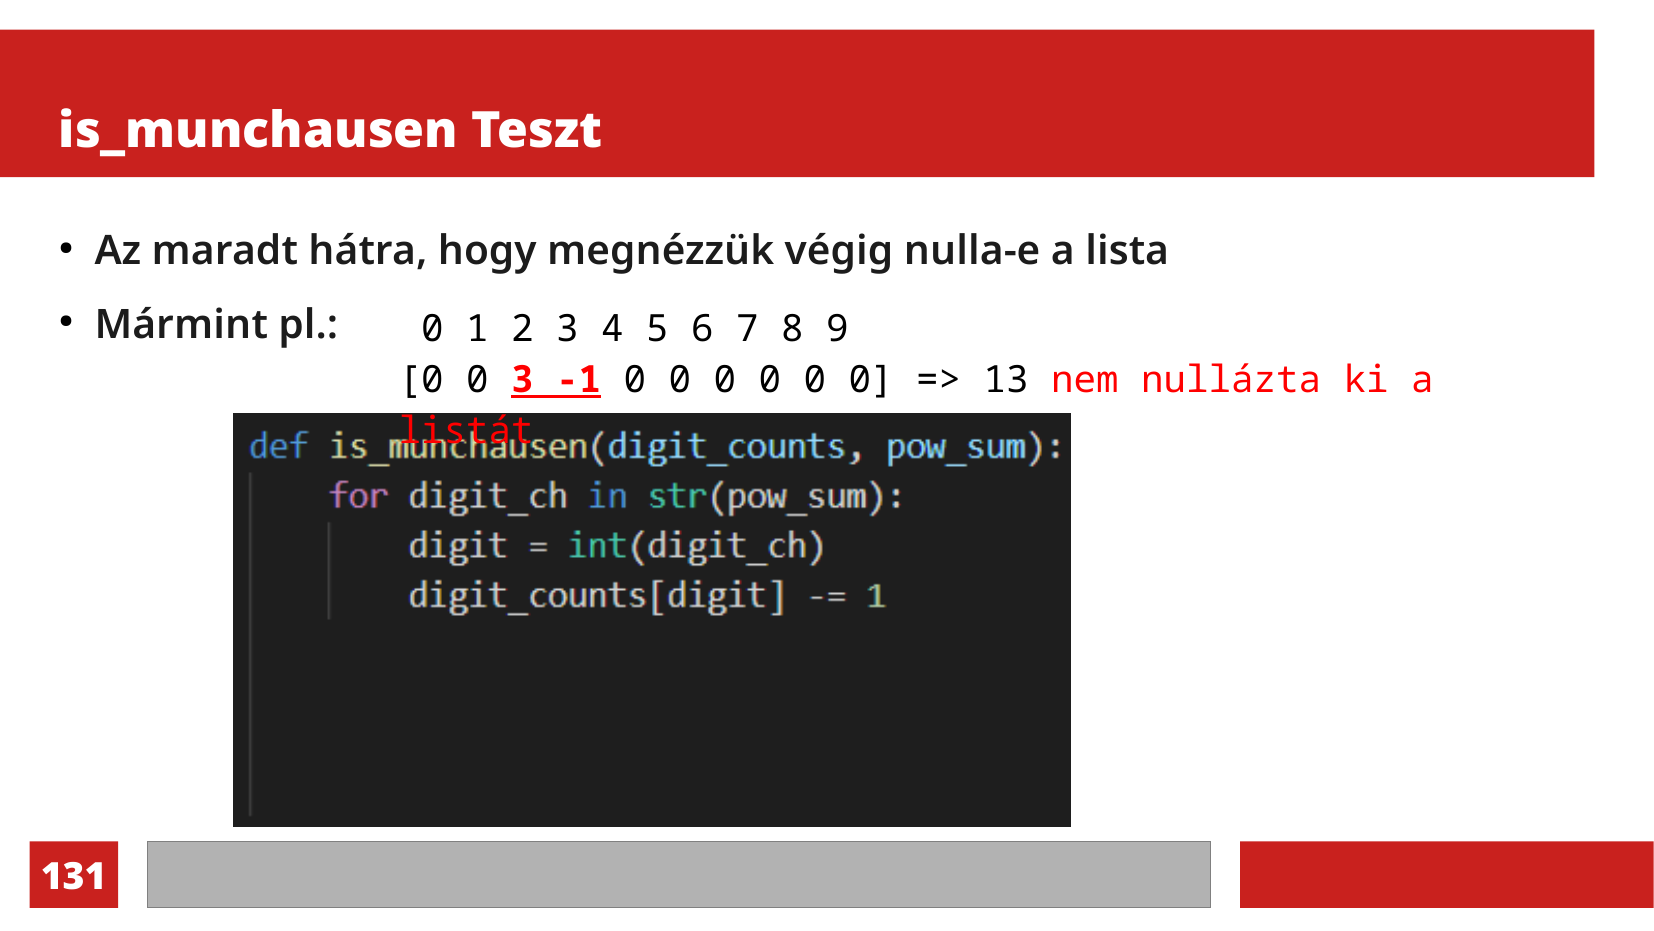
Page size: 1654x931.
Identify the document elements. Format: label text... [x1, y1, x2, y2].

text_box 0 1 2 3 4 5 6 7 8 9 [0 0 3 -1 0 0 0 0 0 0] => 13 nem nullázta ki a listát [383, 294, 1506, 422]
list Az maradt hátra, hogy megnézzük végig nulla-e a lista Mármint pl.: [59, 221, 1565, 384]
picture [233, 413, 1071, 827]
title is_munchausen Teszt [59, 44, 1595, 163]
